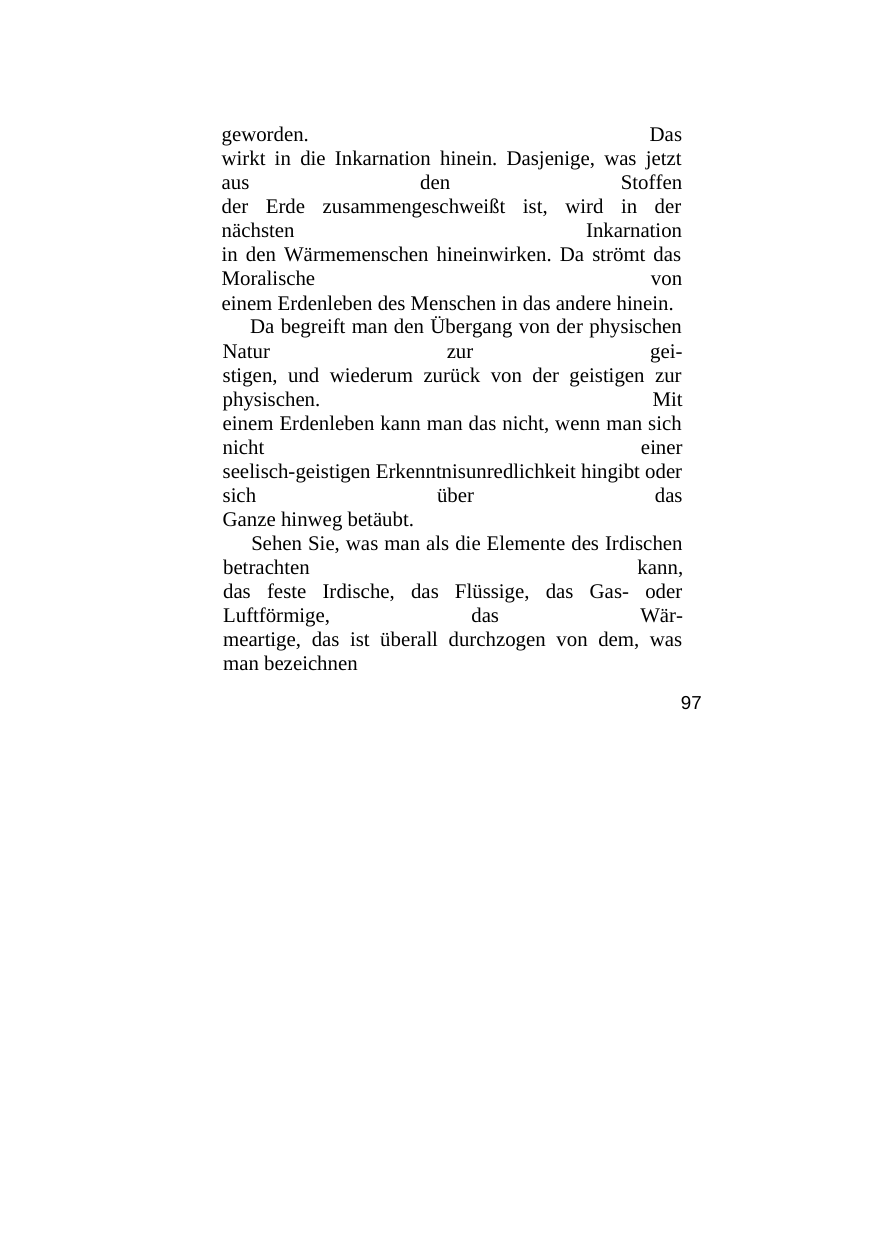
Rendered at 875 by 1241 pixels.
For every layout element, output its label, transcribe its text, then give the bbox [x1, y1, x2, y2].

text geworden. Das wirkt in die Inkarnation hinein. Dasjenige, was jetzt aus den Stoffen der Erde zusammengeschweißt ist, wird in der nächsten Inkarnation in den Wärmemenschen hineinwirken. Da strömt das Moralische von einem Erdenleben des Menschen in das andere hinein. [221, 122, 682, 314]
text Da begreift man den Übergang von der physischen Natur zur gei- stigen, und wiederum zurück von der geistigen zur physischen. Mit einem Erdenleben kann man das nicht, wenn man sich nicht einer seelisch-geistigen Erkenntnisunredlichkeit hingibt oder sich über das Ganze hinweg betäubt. [222, 314, 682, 531]
text 97 [681, 692, 815, 714]
text Sehen Sie, was man als die Elemente des Irdischen betrachten kann, das feste Irdische, das Flüssige, das Gas- oder Luftförmige, das Wär- meartige, das ist überall durchzogen von dem, was man bezeichnen [223, 531, 683, 675]
